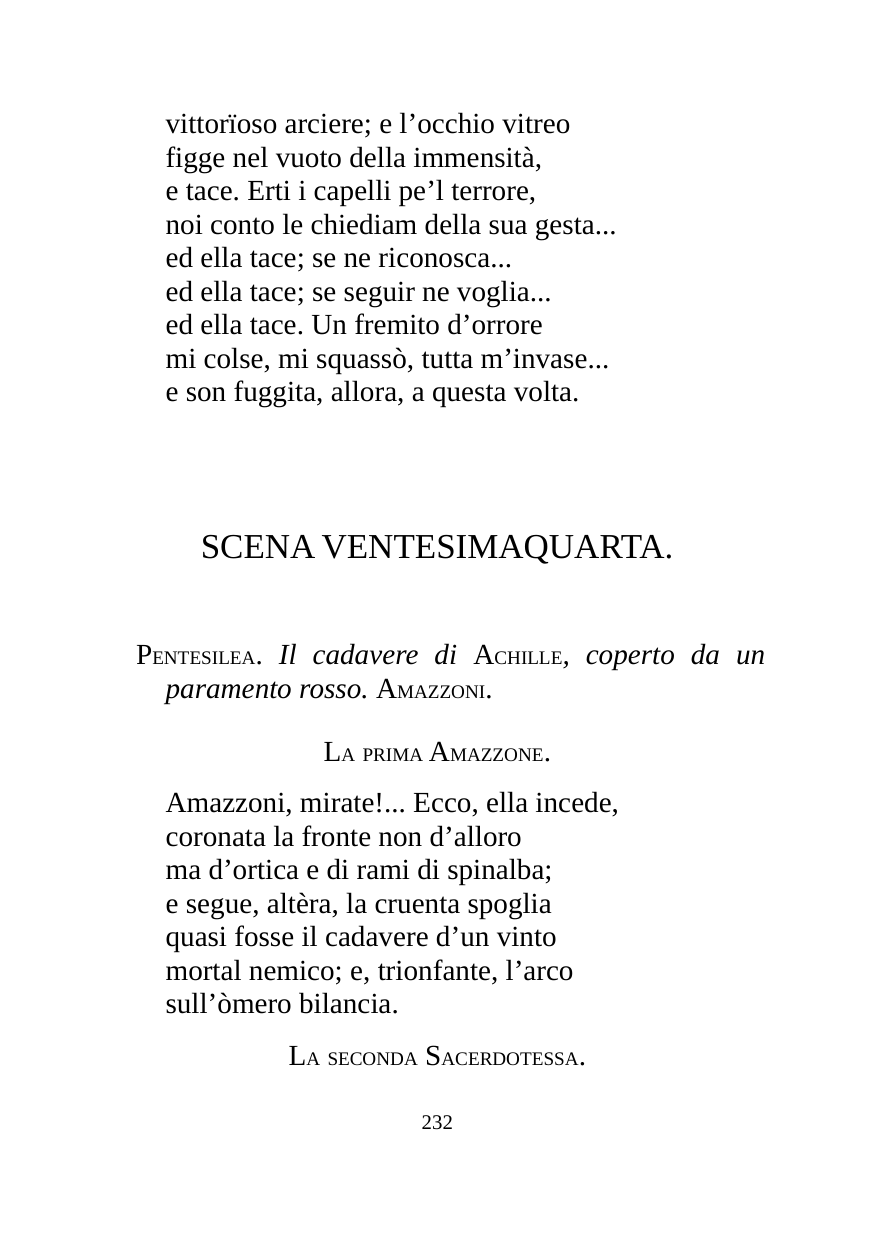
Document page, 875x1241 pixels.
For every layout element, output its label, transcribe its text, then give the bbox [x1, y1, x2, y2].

text vittorïoso arciere; e l’occhio vitreo figge nel vuoto della immensità, e tace. Erti i capelli pe’l terrore, noi conto le chiediam della sua gesta... ed ella tace; se ne riconosca... ed ella tace; se seguir ne voglia... ed ella tace. Un fremito d’orrore mi colse, mi squassò, tutta m’invase... e son fuggita, allora, a questa volta. [165, 106, 768, 408]
text Pentesilea. Il cadavere di Achille, coperto da un paramento rosso. Amazzoni. [136, 637, 768, 704]
subtitle SCENA VENTESIMAQUARTA. [106, 526, 768, 566]
text La seconda Sacerdotessa. [106, 1038, 768, 1071]
text Amazzoni, mirate!... Ecco, ella incede, coronata la fronte non d’alloro ma d’ortica e di rami di spinalba; e segue, altèra, la cruenta spoglia quasi fosse il cadavere d’un vinto mortal nemico; e, trionfante, l’arco sull’òmero bilancia. [165, 785, 768, 1020]
text La prima Amazzone. [106, 734, 768, 767]
